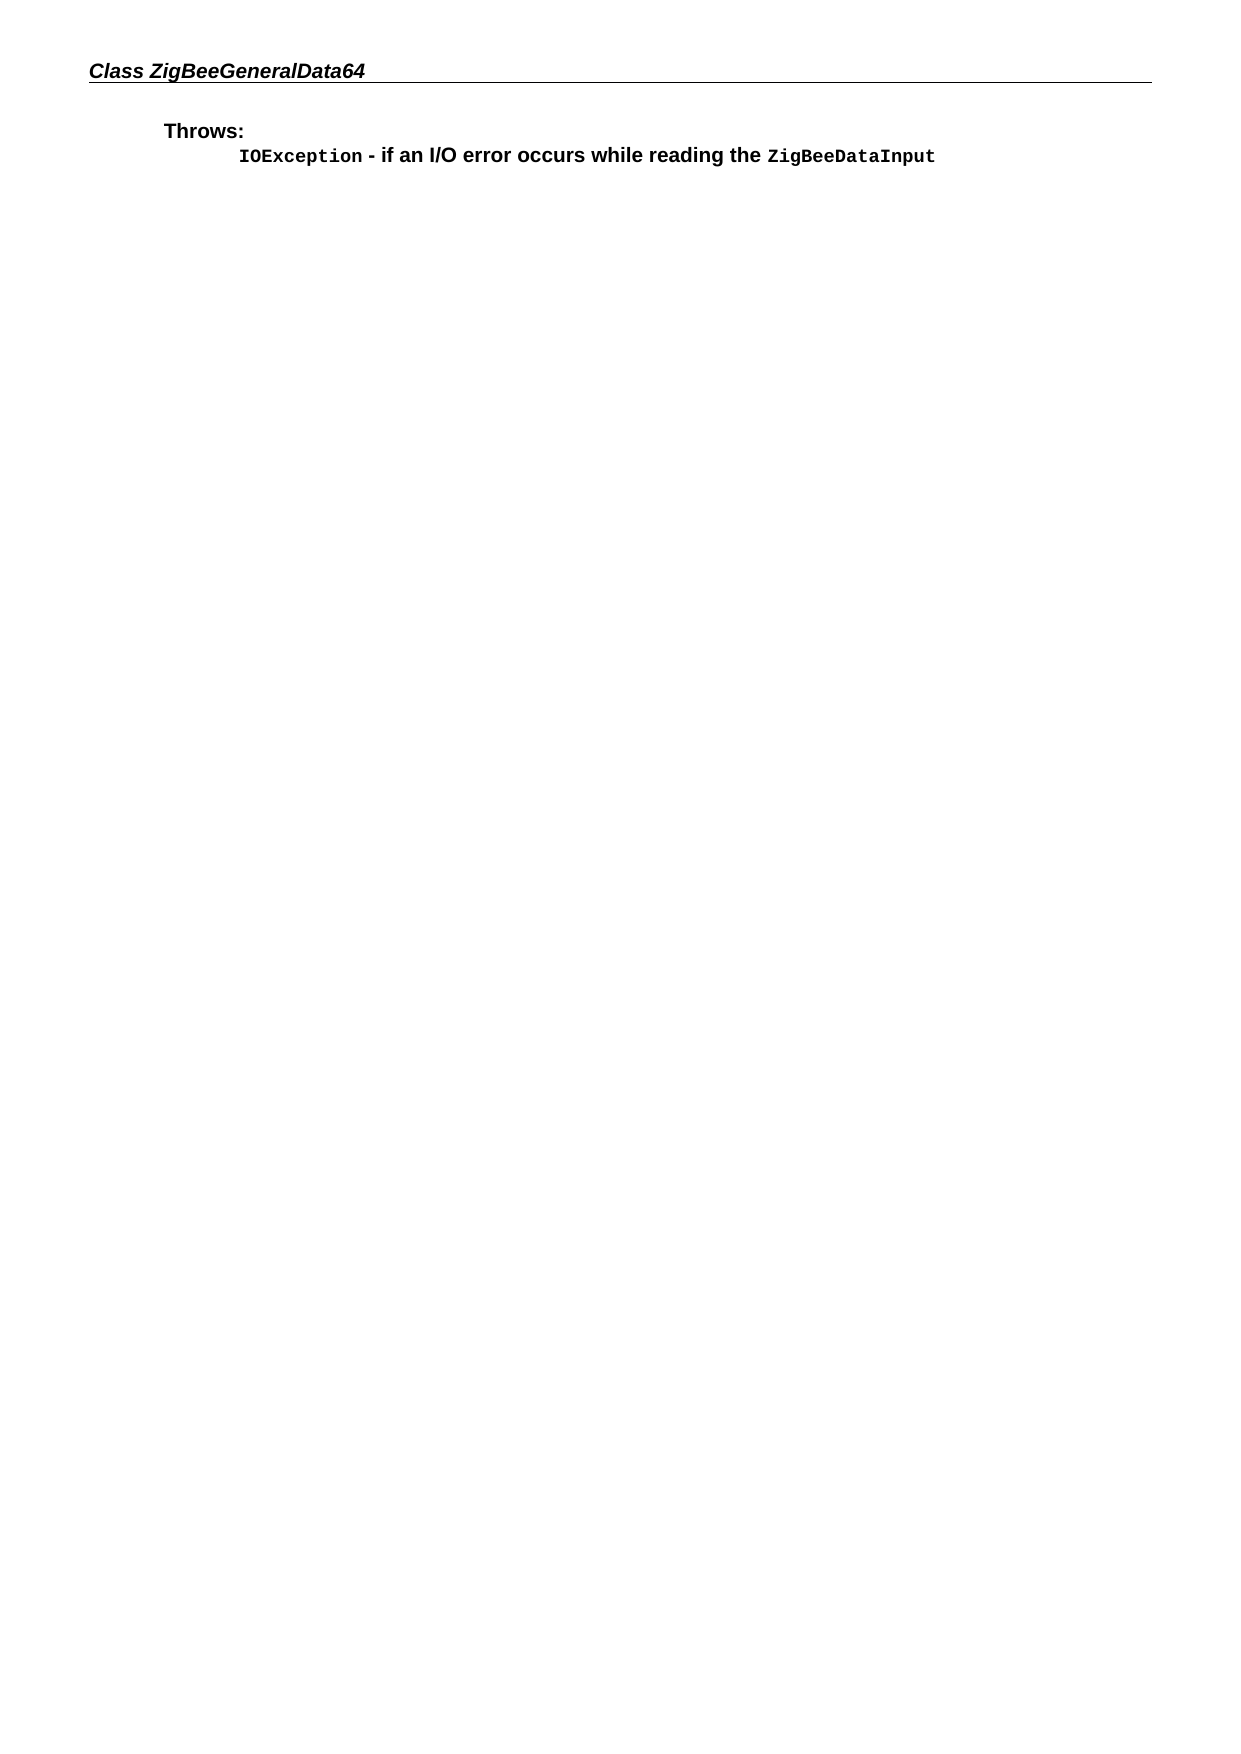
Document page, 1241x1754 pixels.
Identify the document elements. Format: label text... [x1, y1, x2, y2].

text Throws: [163, 118, 1152, 142]
text IOException - if an I/O error occurs while reading the ZigBeeDataInput [238, 142, 1152, 168]
